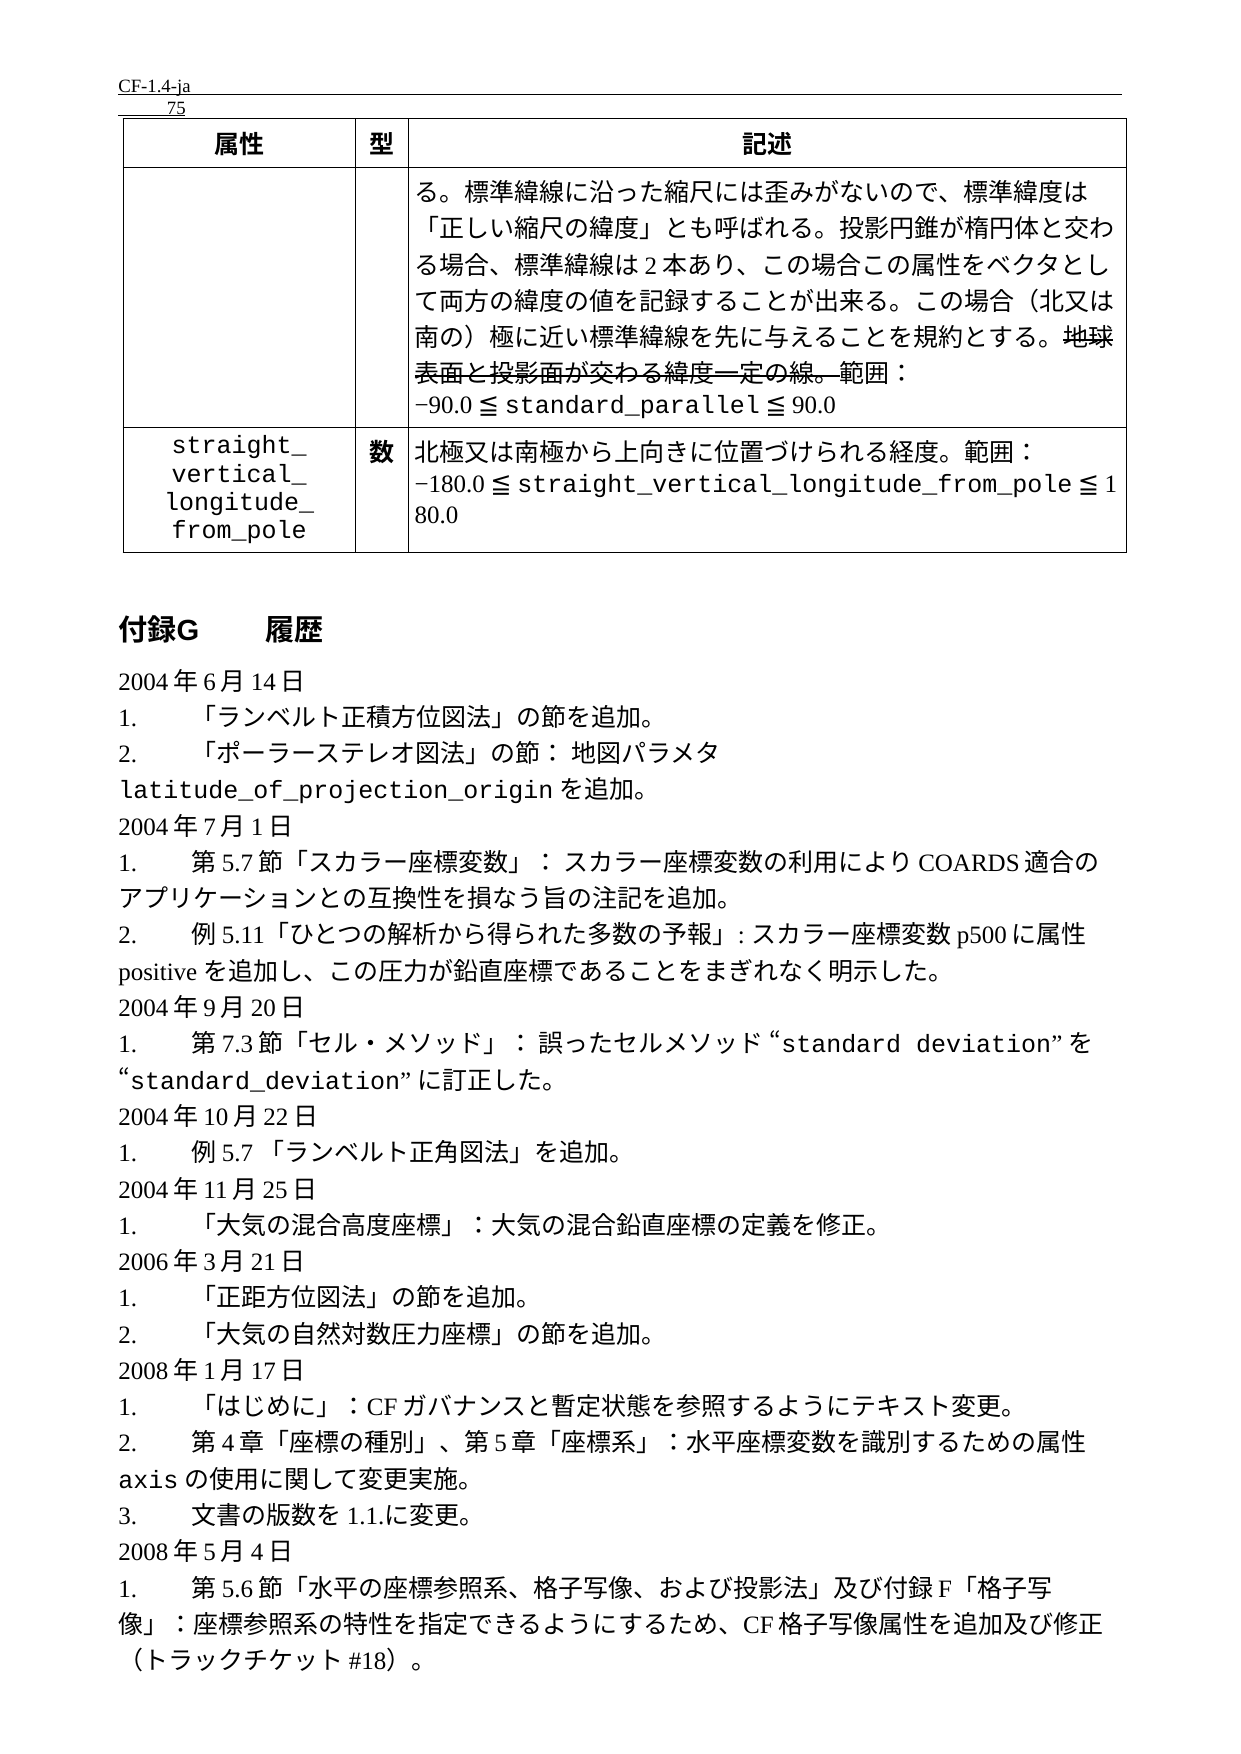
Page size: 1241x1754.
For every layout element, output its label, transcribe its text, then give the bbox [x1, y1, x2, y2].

subtitle 2004年11月25日 [118, 1169, 1122, 1205]
list 文書の版数を1.1.に変更。 [118, 1496, 1122, 1532]
subtitle 2008年5月4日 [118, 1532, 1122, 1568]
list 第4章「座標の種別」、第5章「座標系」：水平座標変数を識別するための属性 axis の使用に関して変更実施。 [118, 1423, 1122, 1496]
list 例5.7 「ランベルト正角図法」を追加。 [118, 1133, 1122, 1169]
list 「大気の自然対数圧力座標」の節を追加。 [118, 1314, 1122, 1350]
list 「正距方位図法」の節を追加。 [118, 1278, 1122, 1314]
table_cell [124, 168, 355, 427]
table_cell 数 [356, 428, 408, 552]
subtitle 2004年10月22日 [118, 1097, 1122, 1133]
subtitle 2004年6月14日 [118, 661, 1122, 697]
table_header 属性 [124, 119, 355, 166]
subtitle 2004年9月20日 [118, 987, 1122, 1024]
subtitle 2006年3月21日 [118, 1242, 1122, 1278]
list 「はじめに」：CFガバナンスと暫定状態を参照するようにテキスト変更。 [118, 1387, 1122, 1423]
subtitle 2004年7月1日 [118, 806, 1122, 842]
list 2008年1月17日 [118, 1350, 1122, 1387]
table_cell [356, 168, 408, 427]
table_cell 北極又は南極から上向きに位置づけられる経度。範囲： −180.0 ≦ straight_vertical_longitude_from_pole ≦ 180.0 [409, 428, 1126, 552]
table_cell straight_ vertical_ longitude_ from_pole [124, 428, 355, 552]
list 「大気の混合高度座標」：大気の混合鉛直座標の定義を修正。 [118, 1205, 1122, 1242]
list 「ランベルト正積方位図法」の節を追加。 [118, 697, 1122, 733]
subtitle 履歴 [118, 606, 1122, 648]
table_header 記述 [409, 119, 1126, 166]
table_header 型 [356, 119, 408, 166]
list 「ポーラーステレオ図法」の節： 地図パラメタ latitude_of_projection_origin を追加。 [118, 733, 1122, 806]
list 第7.3節「セル・メソッド」： 誤ったセルメソッド “standard deviation” を “standard_deviation” に訂正した。 [118, 1024, 1122, 1097]
list 例5.11「ひとつの解析から得られた多数の予報」: スカラー座標変数 p500に属性 positive を追加し、この圧力が鉛直座標であることをまぎれなく明示した。 [118, 915, 1122, 987]
table_cell る。標準緯線に沿った縮尺には歪みがないので、標準緯度は「正しい縮尺の緯度」とも呼ばれる。投影円錐が楕円体と交わる場合、標準緯線は2本あり、この場合この属性をベクタとして両方の緯度の値を記録することが出来る。この場合（北又は南の）極に近い標準緯線を先に与えることを規約とする。地球表面と投影面が交わる緯度一定の線。範囲： −90.0 ≦ standard_parallel ≦ 90.0 [409, 168, 1126, 427]
list 第5.6節「水平の座標参照系、格子写像、および投影法」及び付録F「格子写像」：座標参照系の特性を指定できるようにするため、CF格子写像属性を追加及び修正（トラックチケット #18）。 [118, 1568, 1122, 1677]
list 第5.7節「スカラー座標変数」： スカラー座標変数の利用によりCOARDS適合のアプリケーションとの互換性を損なう旨の注記を追加。 [118, 842, 1122, 915]
